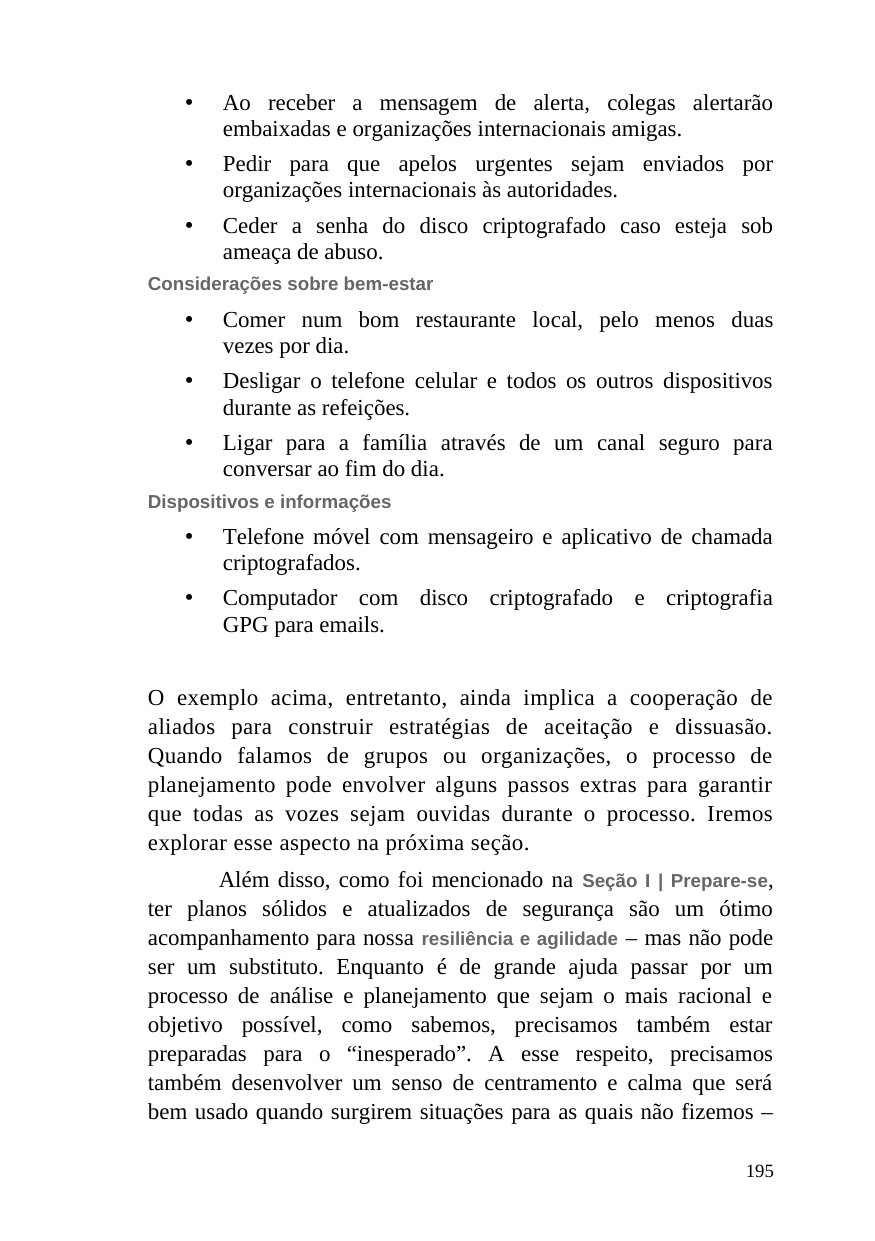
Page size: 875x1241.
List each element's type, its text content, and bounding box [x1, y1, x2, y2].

list Comer num bom restaurante local, pelo menos duas vezes por dia. [185, 306, 774, 358]
list Ceder a senha do disco criptografado caso esteja sob ameaça de abuso. [185, 212, 774, 264]
text O exemplo acima, entretanto, ainda implica a cooperação de aliados para construir estratégias de aceitação e dissuasão. Quando falamos de grupos ou organizações, o processo de planejamento pode envolver alguns passos extras para garantir que todas as vozes sejam ouvidas durante o processo. Iremos explorar esse aspecto na próxima seção. [148, 684, 774, 855]
list Desligar o telefone celular e todos os outros dispositivos durante as refeições. [185, 367, 774, 420]
list Telefone móvel com mensageiro e aplicativo de chamada criptografados. [185, 523, 774, 576]
list Computador com disco criptografado e criptografia GPG para emails. [185, 584, 774, 637]
text Dispositivos e informações [148, 490, 774, 512]
list Ao receber a mensagem de alerta, colegas alertarão embaixadas e organizações internacionais amigas. [185, 88, 774, 141]
text Considerações sobre bem-estar [148, 273, 774, 295]
text Além disso, como foi mencionado na Seção I | Prepare-se, ter planos sólidos e atualizados de segurança são um ótimo acompanhamento para nossa resiliência e agilidade – mas não pode ser um substituto. Enquanto é de grande ajuda passar por um processo de análise e planejamento que sejam o mais racional e objetivo possível, como sabemos, precisamos também estar preparadas para o “inesperado”. A esse respeito, precisamos também desenvolver um senso de centramento e calma que será bem usado quando surgirem situações para as quais não fizemos – [148, 866, 774, 1124]
list Ligar para a família através de um canal seguro para conversar ao fim do dia. [185, 429, 774, 482]
list Pedir para que apelos urgentes sejam enviados por organizações internacionais às autoridades. [185, 150, 774, 203]
